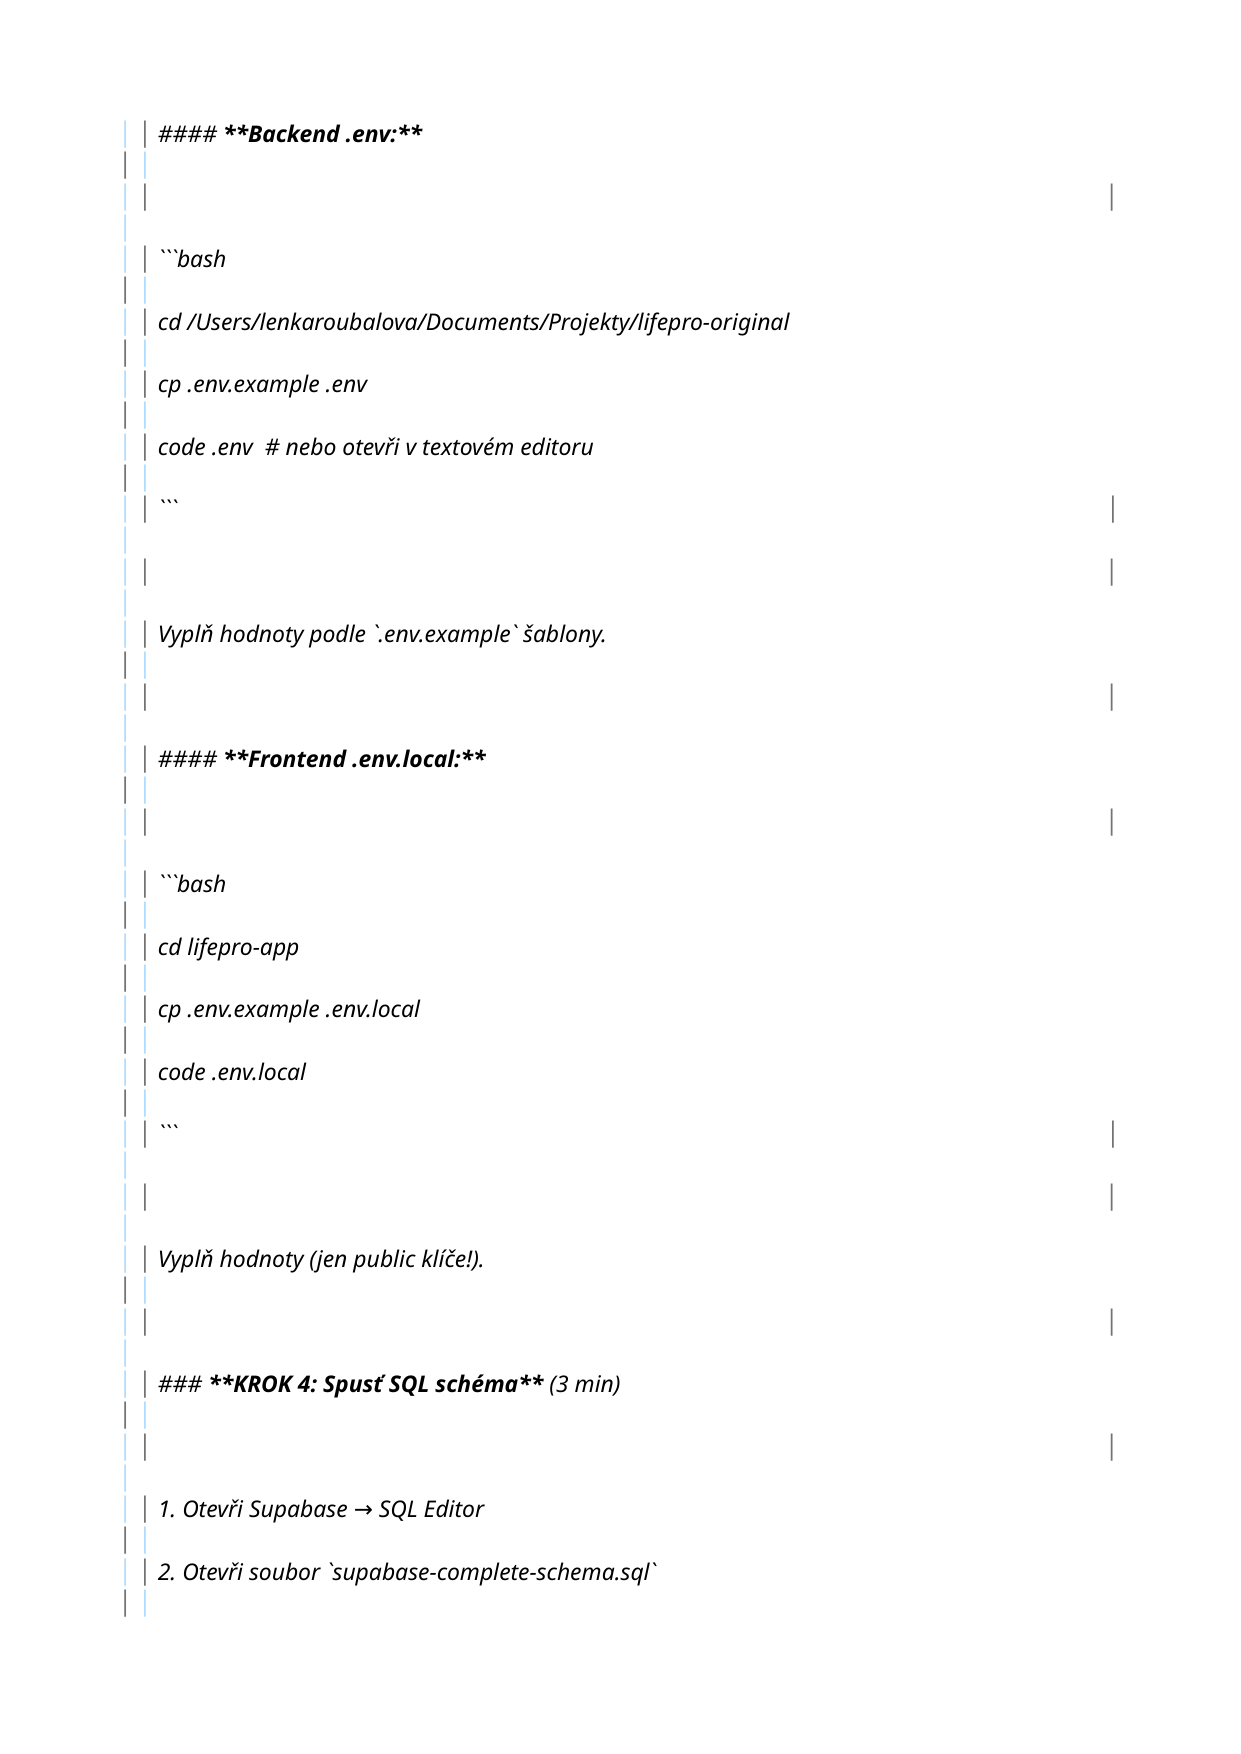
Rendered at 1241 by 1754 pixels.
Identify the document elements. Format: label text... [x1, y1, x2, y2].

text │ │ #### **Backend .env:** │ │ [118, 118, 1122, 181]
text │ │ ### **KROK 4: Spusť SQL schéma** (3 min) │ │ [118, 1368, 1122, 1431]
text │ │ ```bash │ │ [118, 868, 1122, 931]
text │ │ ```bash │ │ [118, 243, 1122, 306]
text │ │ ``` │ │ [118, 493, 1122, 556]
text │ │ │ │ [118, 1181, 1122, 1243]
text │ │ │ │ [118, 181, 1122, 243]
text │ │ 1. Otevři Supabase → SQL Editor │ │ [118, 1493, 1122, 1556]
text │ │ ``` │ │ [118, 1118, 1122, 1181]
text │ │ #### **Frontend .env.local:** │ │ [118, 743, 1122, 806]
text │ │ 2. Otevři soubor `supabase-complete-schema.sql` │ │ [118, 1556, 1122, 1618]
text │ │ Vyplň hodnoty podle `.env.example` šablony. │ │ [118, 618, 1122, 681]
text │ │ Vyplň hodnoty (jen public klíče!). │ │ [118, 1243, 1122, 1306]
text │ │ cp .env.example .env.local │ │ [118, 993, 1122, 1056]
text │ │ │ │ [118, 1306, 1122, 1368]
text │ │ │ │ [118, 806, 1122, 868]
text │ │ │ │ [118, 681, 1122, 743]
text │ │ │ │ [118, 1431, 1122, 1493]
text │ │ cp .env.example .env │ │ [118, 368, 1122, 431]
text │ │ cd /Users/lenkaroubalova/Documents/Projekty/lifepro-original │ │ [118, 306, 1122, 368]
text │ │ │ │ [118, 556, 1122, 618]
text │ │ code .env # nebo otevři v textovém editoru │ │ [118, 431, 1122, 493]
text │ │ code .env.local │ │ [118, 1056, 1122, 1118]
text │ │ cd lifepro-app │ │ [118, 931, 1122, 993]
